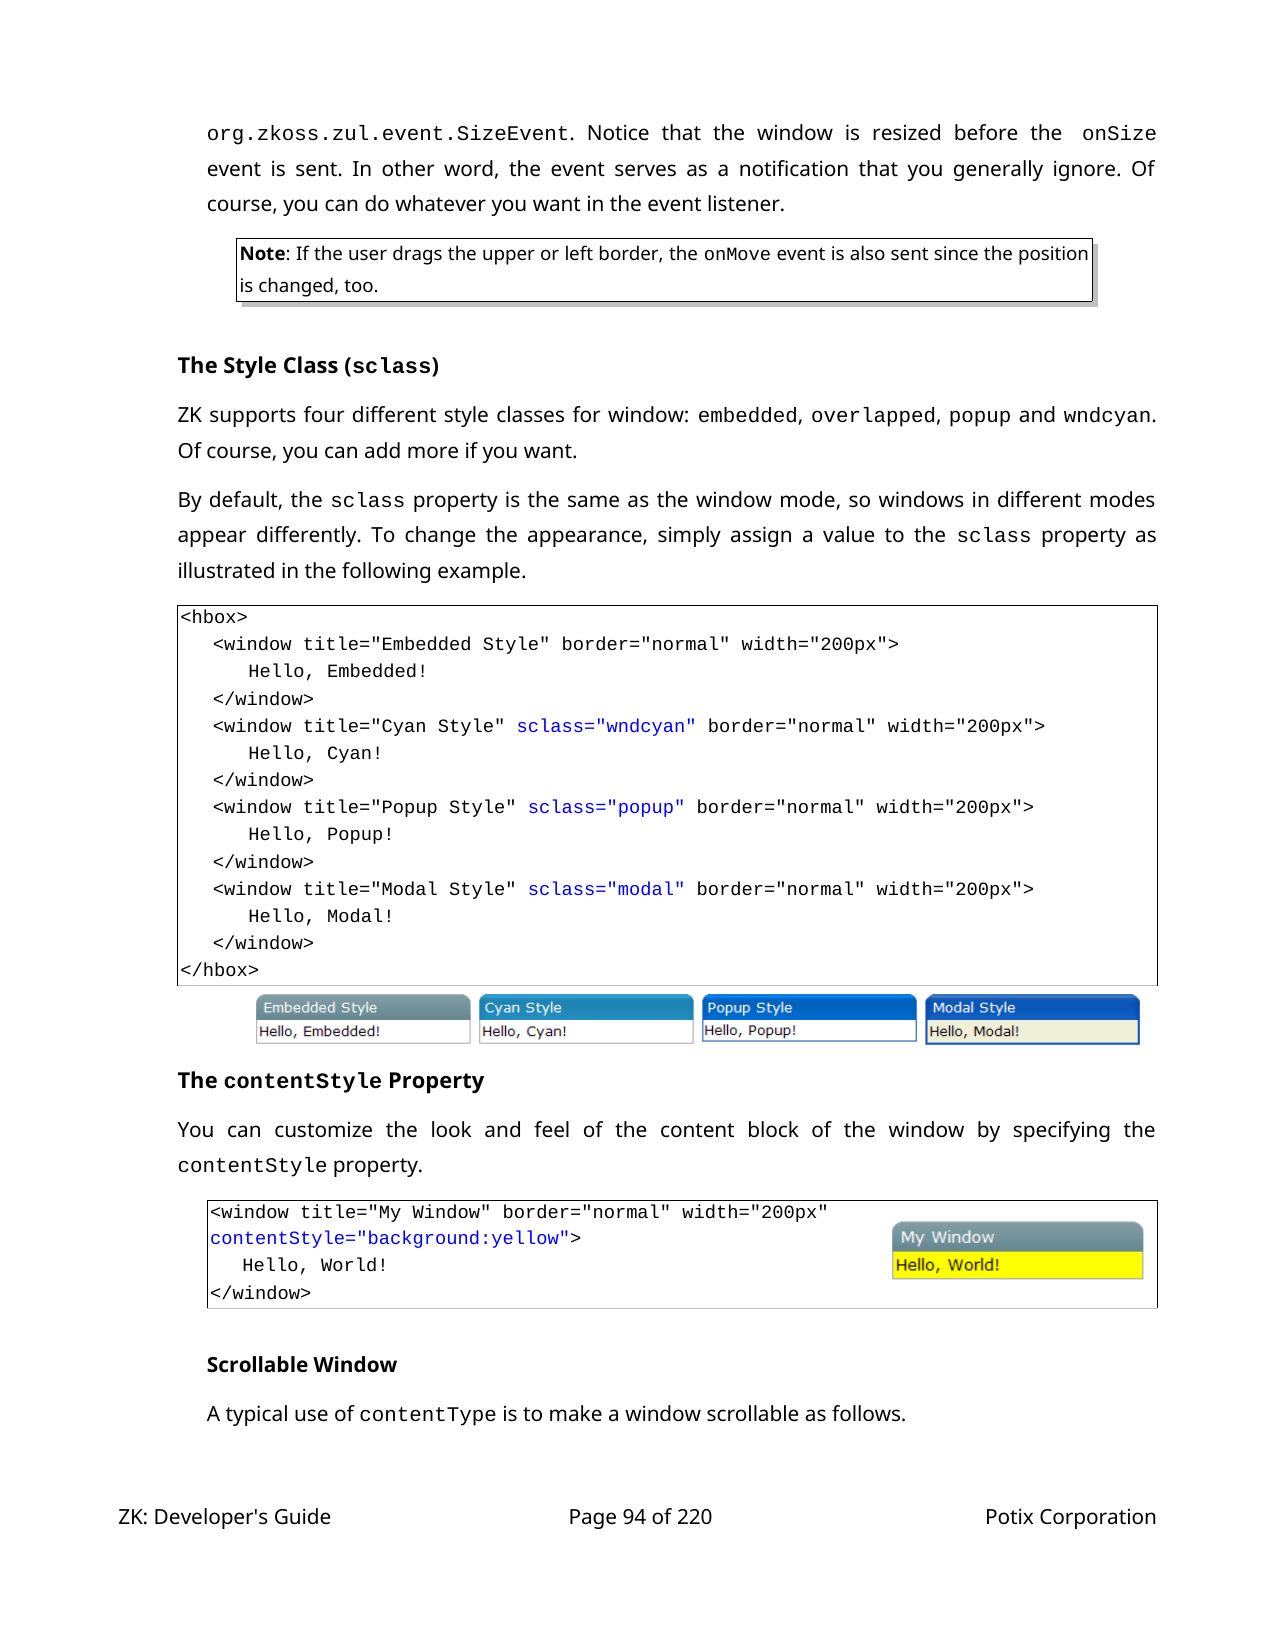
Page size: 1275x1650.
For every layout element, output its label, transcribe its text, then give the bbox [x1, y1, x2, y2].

text By default, the sclass property is the same as the window mode, so windows in different modes appear differently. To change the appearance, simply assign a value to the sclass property as illustrated in the following example. [177, 485, 1157, 584]
text </window> [208, 1281, 1157, 1308]
text Hello, Popup! [178, 822, 1157, 847]
text </window> [178, 768, 1157, 792]
picture [891, 1219, 1145, 1282]
subtitle Scrollable Window [207, 1350, 1157, 1378]
text Note: If the user drags the upper or left border, the onMove event is also sent since the position is changed, too. [237, 239, 1092, 301]
text <window title="Modal Style" sclass="modal" border="normal" width="200px"> [178, 877, 1157, 901]
text </hbox> [178, 958, 1157, 985]
subtitle The contentStyle Property [177, 1028, 1157, 1094]
text Hello, World! [208, 1253, 891, 1278]
text </window> [178, 849, 1157, 874]
text <window title="Popup Style" sclass="popup" border="normal" width="200px"> [178, 795, 1157, 819]
text <hbox> [178, 606, 1157, 629]
text You can customize the look and feel of the content block of the window by specifying the contentStyle property. [177, 1115, 1157, 1179]
text <window title="Cyan Style" sclass="wndcyan" border="normal" width="200px"> [178, 713, 1157, 738]
text ZK supports four different style classes for window: embedded, overlapped, popup and wndcyan. Of course, you can add more if you want. [177, 401, 1157, 464]
text <window title="My Window" border="normal" width="200px" contentStyle="background:yellow"> [208, 1201, 1157, 1250]
text </window> [178, 686, 1157, 711]
text Hello, Cyan! [178, 741, 1157, 765]
text <window title="Embedded Style" border="normal" width="200px"> [178, 632, 1157, 656]
text [1145, 1253, 1157, 1278]
text A typical use of contentType is to make a window scrollable as follows. [207, 1399, 1157, 1428]
subtitle The Style Class (sclass) [177, 350, 1157, 380]
picture [255, 992, 1141, 1047]
text Hello, Modal! [178, 904, 1157, 928]
text org.zkoss.zul.event.SizeEvent. Notice that the window is resized before the onSize event is sent. In other word, the event serves as a notification that you generally ignore. Of course, you can do whatever you want in the event listener. [207, 118, 1157, 217]
text </window> [178, 931, 1157, 955]
text Hello, Embedded! [178, 659, 1157, 683]
